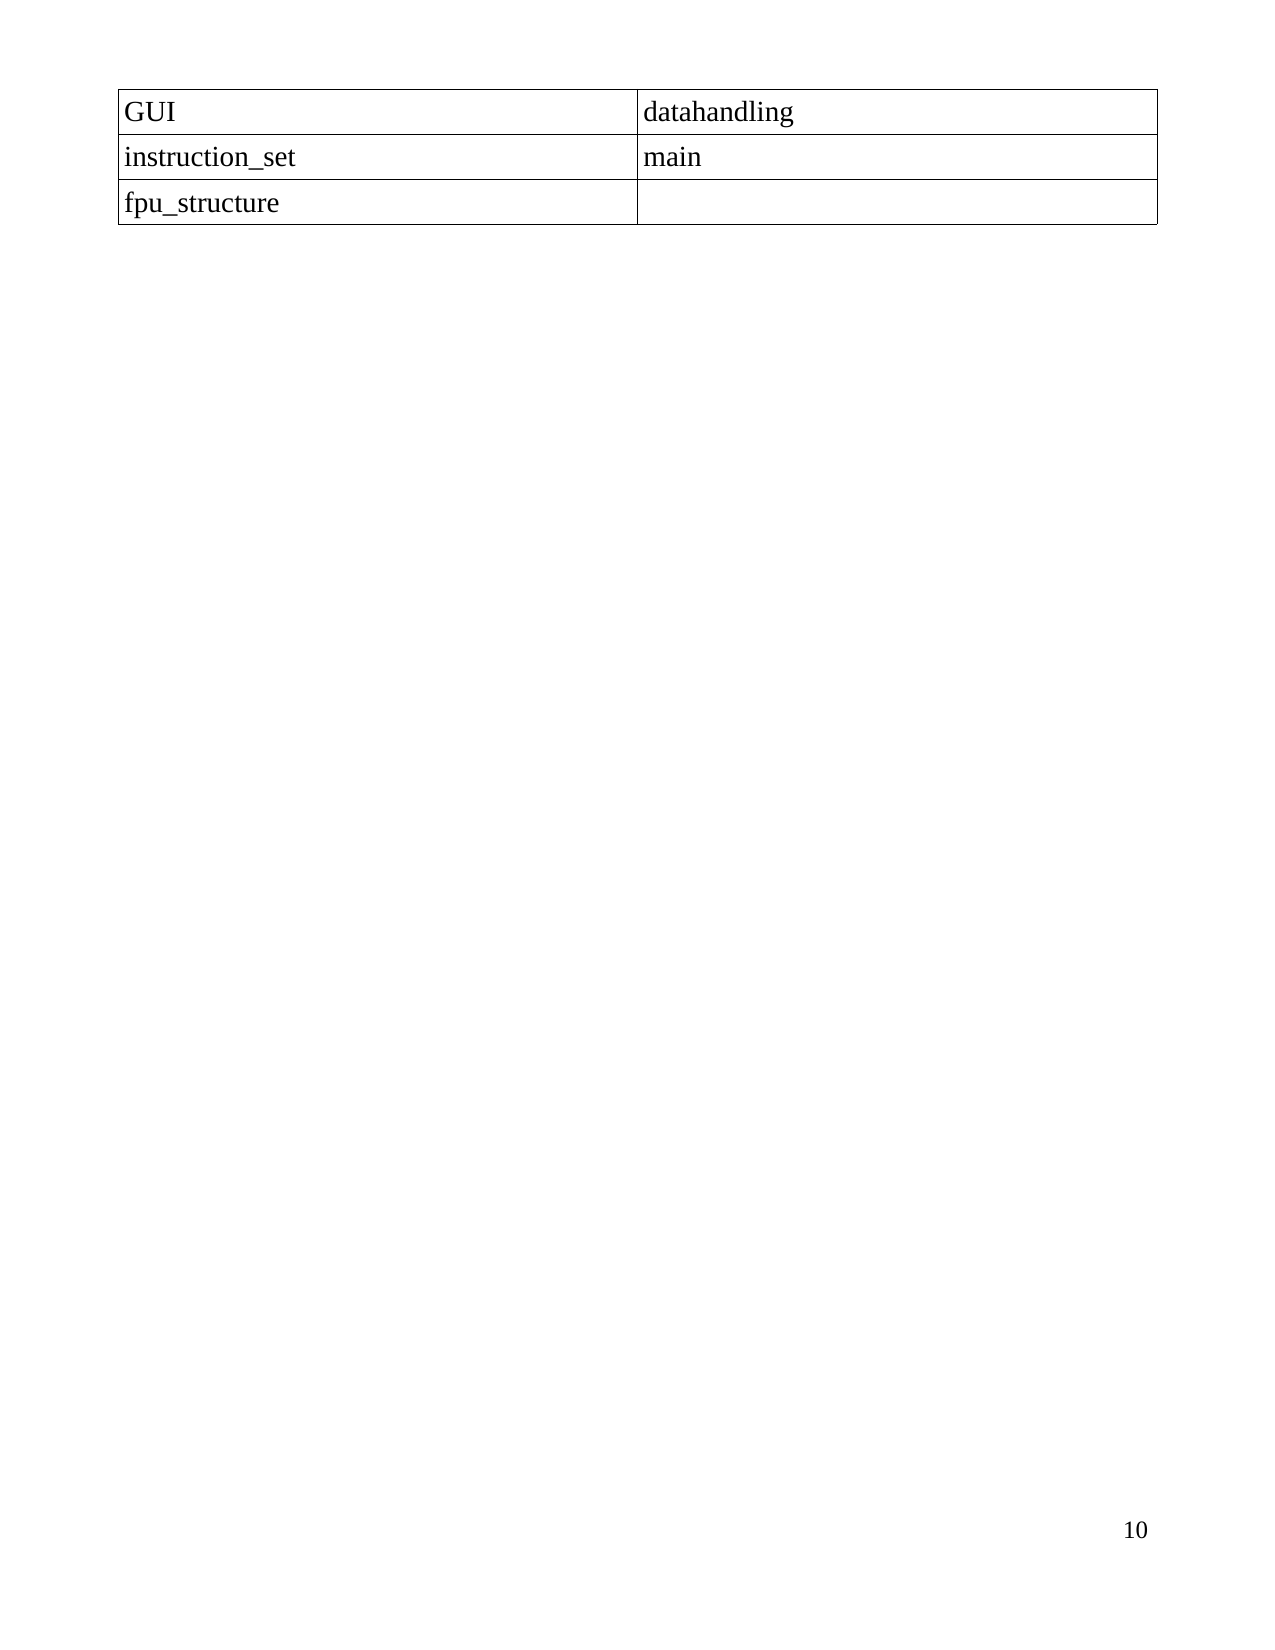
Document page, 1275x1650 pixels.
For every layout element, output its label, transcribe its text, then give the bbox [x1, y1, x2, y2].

table_cell fpu_structure [119, 180, 637, 224]
table_cell [638, 180, 1157, 224]
table_header datahandling [638, 90, 1157, 134]
table_cell instruction_set [119, 135, 637, 179]
table_header GUI [119, 90, 637, 134]
table_cell main [638, 135, 1157, 179]
